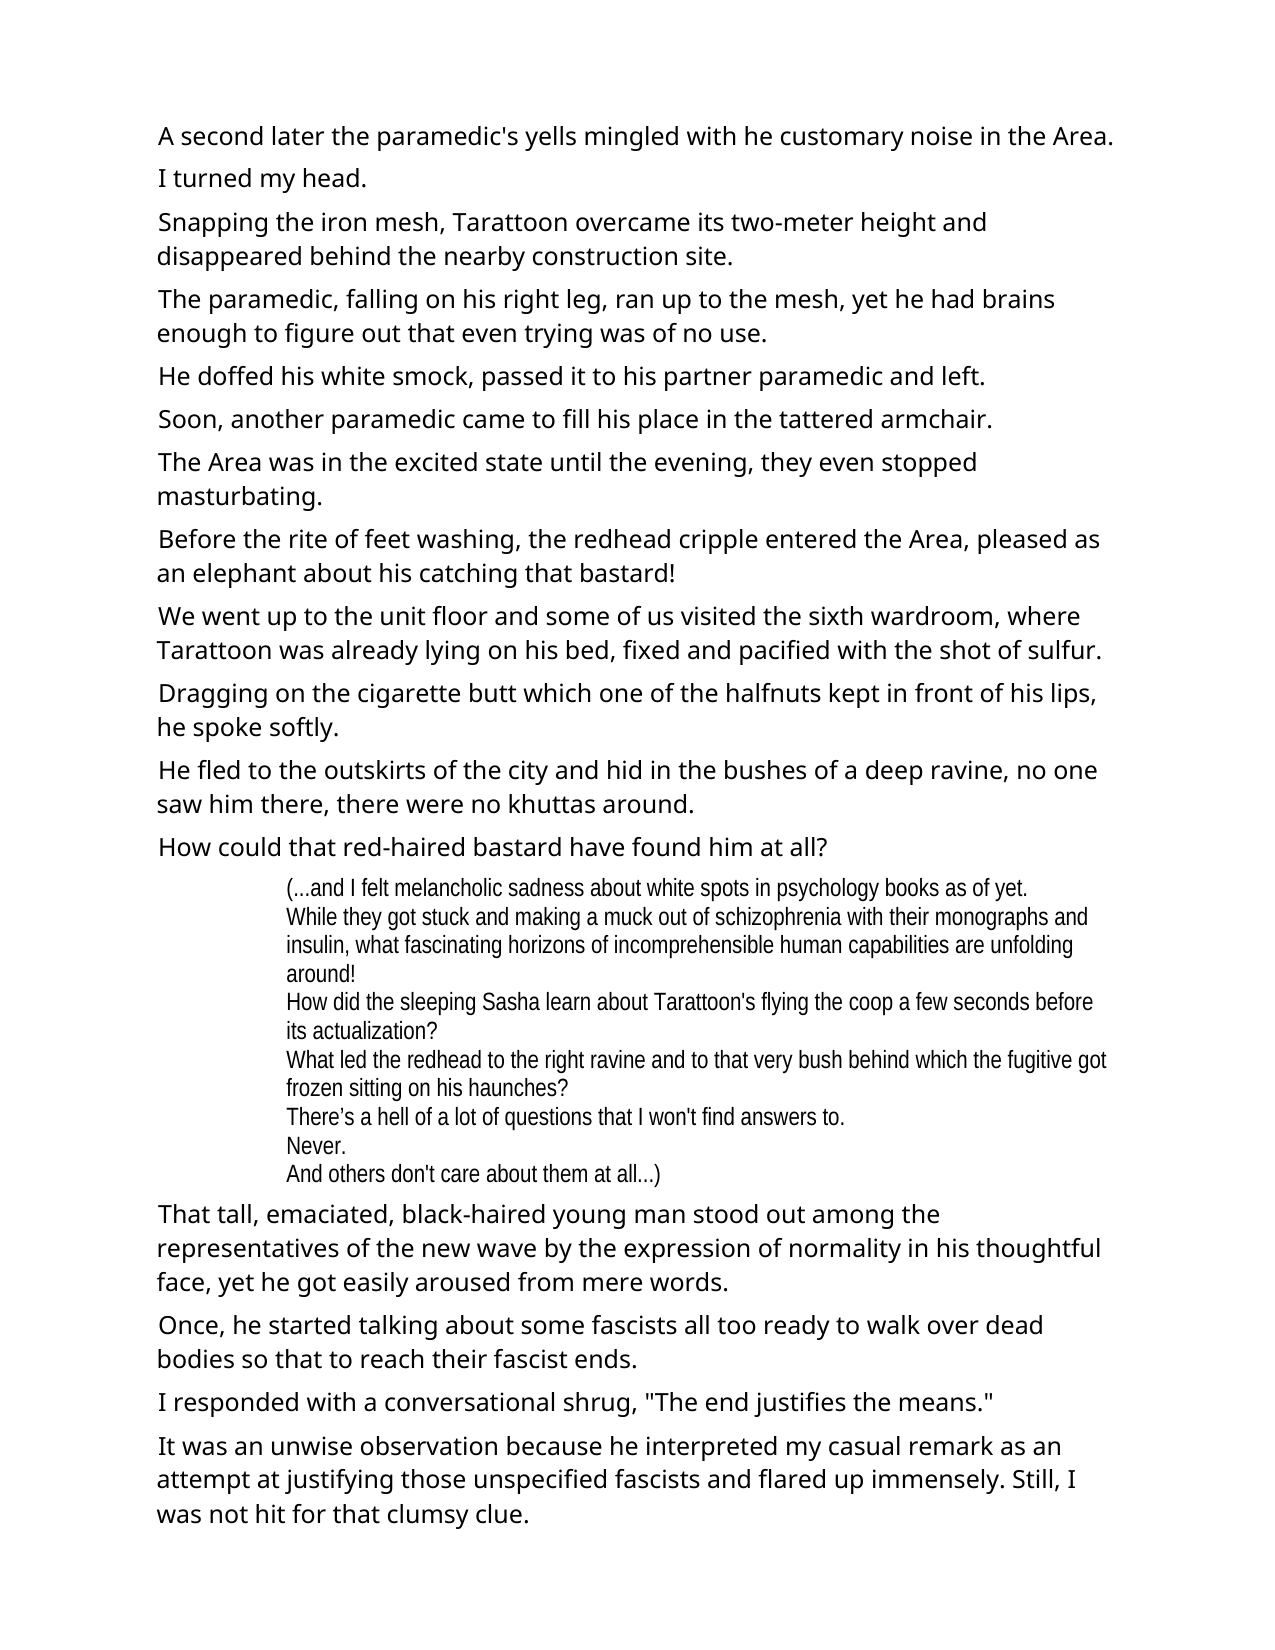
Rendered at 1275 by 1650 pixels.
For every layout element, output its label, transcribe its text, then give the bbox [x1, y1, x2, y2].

text I turned my head. [156, 161, 1118, 195]
list Never. [286, 1131, 1118, 1159]
text The Area was in the excited state until the evening, they even stopped masturbating. [156, 444, 1118, 512]
text It was an unwise observation because he interpreted my casual remark as an attempt at justifying those unspecified fascists and flared up immensely. Still, I was not hit for that clumsy clue. [156, 1428, 1118, 1530]
list What led the redhead to the right ravine and to that very bush behind which the fugitive got frozen sitting on his haunches? [286, 1045, 1118, 1102]
list How did the sleeping Sasha learn about Tarattoon's flying the coop a few seconds before its actualization? [286, 987, 1118, 1045]
list And others don't care about them at all...) [286, 1159, 1118, 1188]
list While they got stuck and making a muck out of schizophrenia with their monographs and insulin, what fascinating horizons of incomprehensible human capabilities are unfolding around! [286, 901, 1118, 987]
text He doffed his white smock, passed it to his partner paramedic and left. [156, 358, 1118, 392]
text Before the rite of feet washing, the redhead cripple entered the Area, pleased as an elephant about his catching that bastard! [156, 521, 1118, 589]
text That tall, emaciated, black-haired young man stood out among the representatives of the new wave by the expression of normality in his thoughtful face, yet he got easily aroused from mere words. [156, 1197, 1118, 1299]
text Soon, another paramedic came to fill his place in the tattered armchair. [156, 401, 1118, 435]
text I responded with a conversational shrug, "The end justifies the means." [156, 1385, 1118, 1419]
list (...and I felt melancholic sadness about white spots in psychology books as of yet. [286, 873, 1118, 901]
text He fled to the outskirts of the city and hid in the bushes of a deep ravine, no one saw him there, there were no khuttas around. [156, 753, 1118, 821]
text A second later the paramedic's yells mingled with he customary noise in the Area. [156, 118, 1118, 152]
text Snapping the iron mesh, Tarattoon overcame its two-meter height and disappeared behind the nearby construction site. [156, 204, 1118, 272]
text Dragging on the cigarette butt which one of the halfnuts kept in front of his lips, he spoke softly. [156, 676, 1118, 744]
text How could that red-haired bastard have found him at all? [156, 830, 1118, 864]
text We went up to the unit floor and some of us visited the sixth wardroom, where Tarattoon was already lying on his bed, fixed and pacified with the shot of sulfur. [156, 598, 1118, 667]
list There’s a hell of a lot of questions that I won't find answers to. [286, 1102, 1118, 1131]
text The paramedic, falling on his right leg, ran up to the mesh, yet he had brains enough to figure out that even trying was of no use. [156, 281, 1118, 349]
text Once, he started talking about some fascists all too ready to walk over dead bodies so that to reach their fascist ends. [156, 1308, 1118, 1376]
